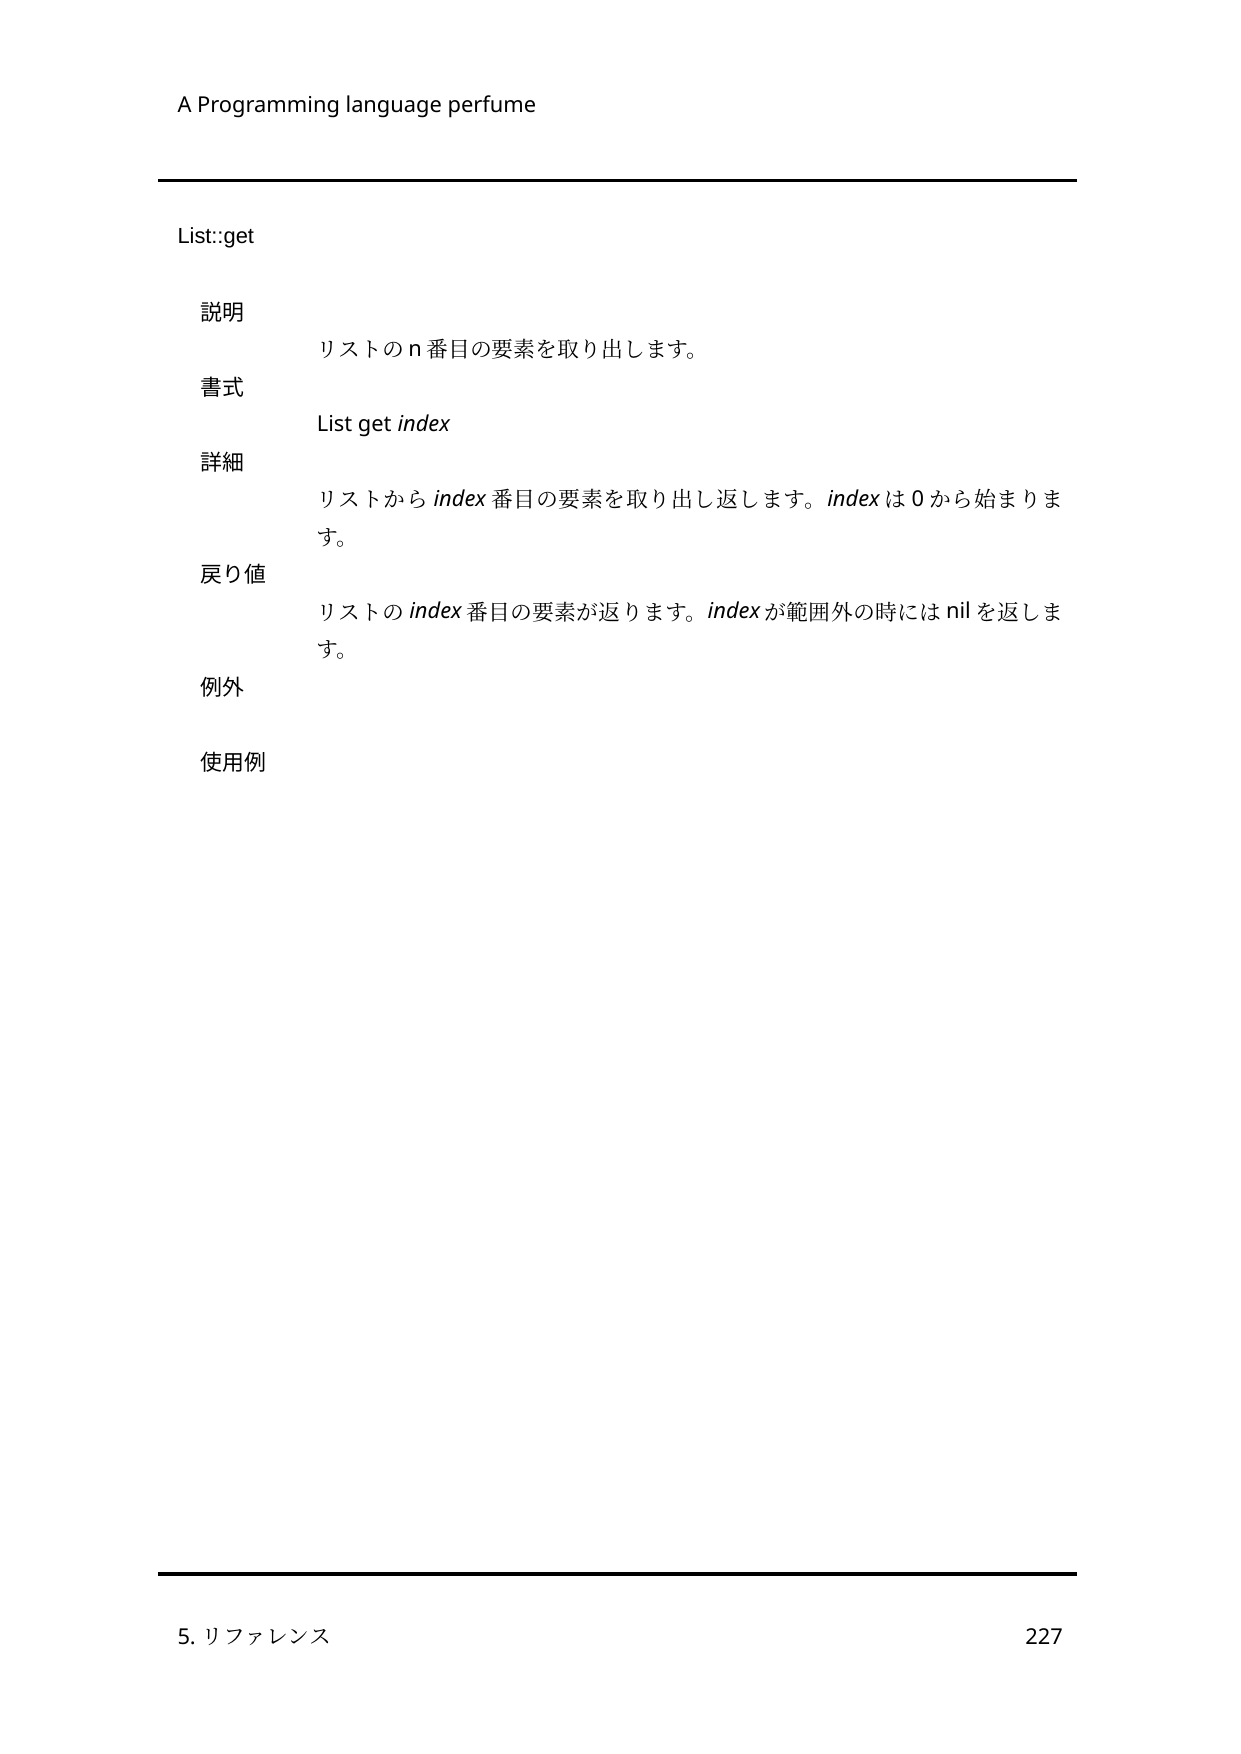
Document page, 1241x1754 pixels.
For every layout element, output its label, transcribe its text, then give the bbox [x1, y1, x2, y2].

table_cell 戻り値 [200, 554, 317, 667]
table_cell 詳細 [200, 442, 317, 554]
table_cell リストのindex番目の要素が返ります。indexが範囲外の時にはnilを返します。 [317, 554, 1063, 667]
table_header リストのn番目の要素を取り出します。 [317, 292, 1063, 367]
table_cell 例外 [200, 667, 317, 742]
subtitle List::get [177, 217, 1063, 254]
table_cell リストからindex番目の要素を取り出し返します。indexは0から始まります。 [317, 442, 1063, 554]
table_cell 使用例 [200, 742, 317, 817]
table_cell 書式 [200, 367, 317, 442]
table_header 説明 [200, 292, 317, 367]
table_cell [317, 742, 1063, 817]
table_cell List get index [317, 367, 1063, 442]
table_cell [317, 667, 1063, 742]
